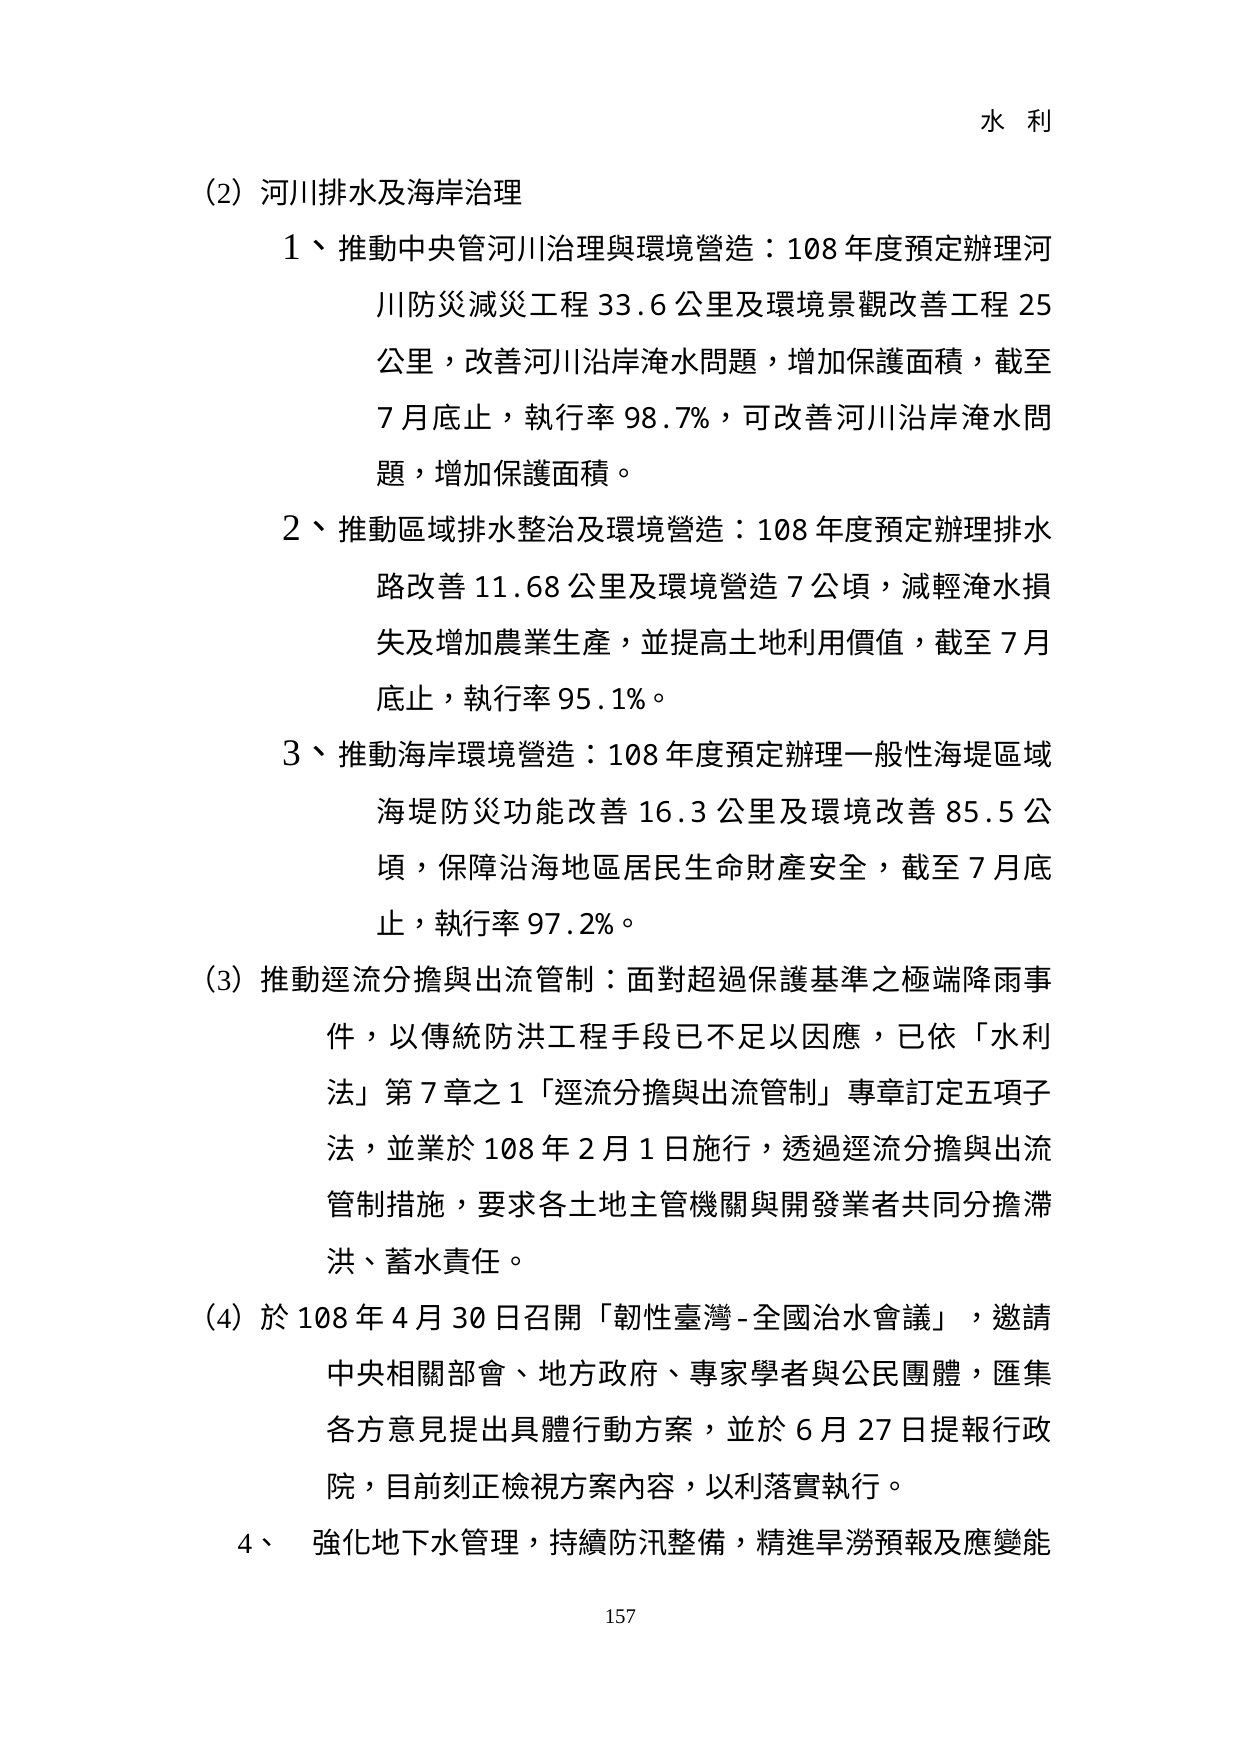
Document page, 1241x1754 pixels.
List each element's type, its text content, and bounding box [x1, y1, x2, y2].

list 推動區域排水整治及環境營造：108年度預定辦理排水路改善11.68公里及環境營造7公頃，減輕淹水損失及增加農業生產，並提高土地利用價值，截至7月底止，執行率95.1%。 [282, 496, 1053, 721]
list 推動海岸環境營造：108年度預定辦理一般性海堤區域海堤防災功能改善16.3公里及環境改善85.5公頃，保障沿海地區居民生命財產安全，截至7月底止，執行率97.2%。 [282, 721, 1053, 946]
list 河川排水及海岸治理 [187, 158, 1053, 214]
list 強化地下水管理，持續防汛整備，精進旱澇預報及應變能力 [237, 1508, 1053, 1564]
list 於108年4月30日召開「韌性臺灣-全國治水會議」，邀請中央相關部會、地方政府、專家學者與公民團體，匯集各方意見提出具體行動方案，並於6月27日提報行政院，目前刻正檢視方案內容，以利落實執行。 [187, 1283, 1053, 1508]
list 推動逕流分擔與出流管制：面對超過保護基準之極端降雨事件，以傳統防洪工程手段已不足以因應，已依「水利法」第7章之1「逕流分擔與出流管制」專章訂定五項子法，並業於108年2月1日施行，透過逕流分擔與出流管制措施，要求各土地主管機關與開發業者共同分擔滯洪、蓄水責任。 [187, 946, 1053, 1283]
list 推動中央管河川治理與環境營造：108年度預定辦理河川防災減災工程33.6公里及環境景觀改善工程25公里，改善河川沿岸淹水問題，增加保護面積，截至7月底止，執行率98.7%，可改善河川沿岸淹水問題，增加保護面積。 [282, 214, 1053, 496]
